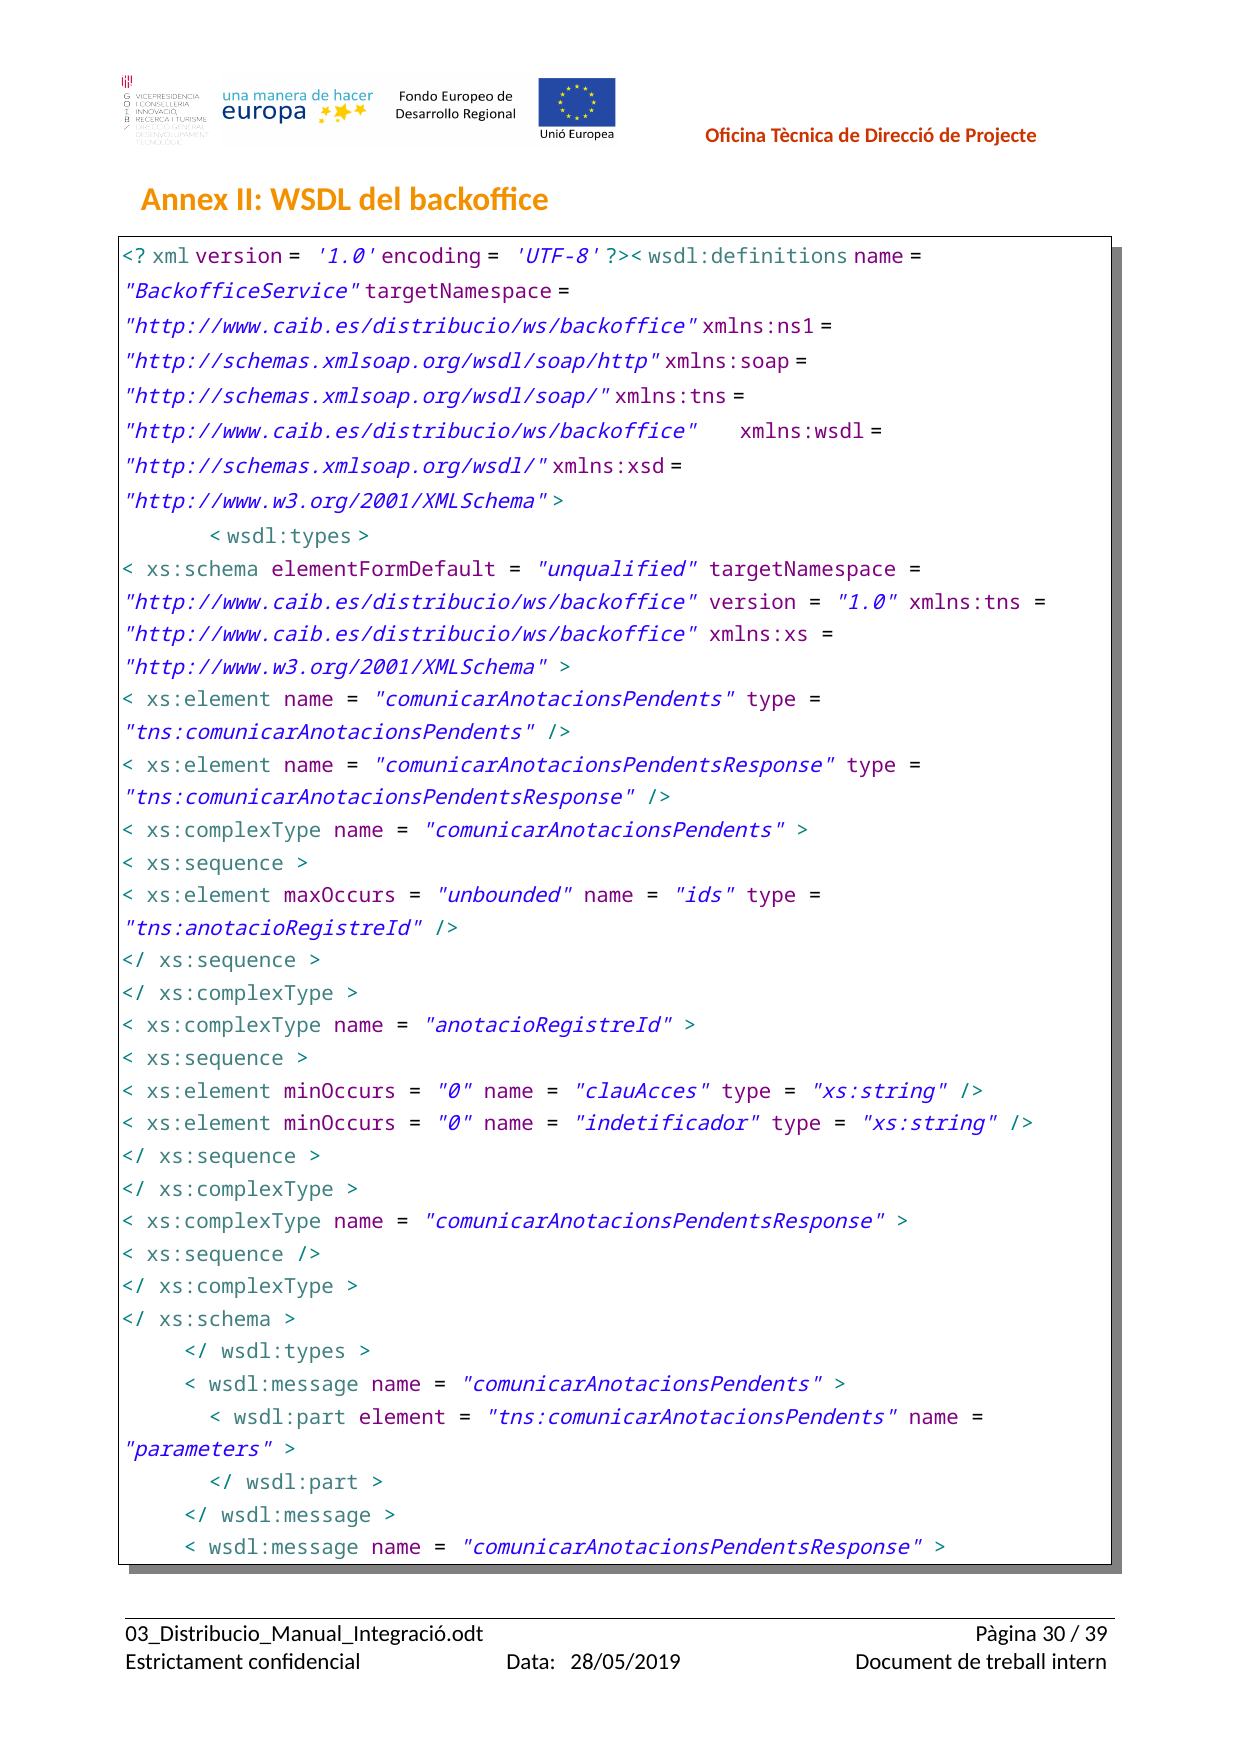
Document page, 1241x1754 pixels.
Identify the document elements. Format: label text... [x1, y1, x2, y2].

text </ xs:complexType > [119, 1171, 1111, 1202]
text </ xs:sequence > [119, 942, 1111, 974]
text < xs:sequence > [119, 1040, 1111, 1072]
text < xs:sequence /> [119, 1236, 1111, 1267]
text < xs:element minOccurs = "0" name = "indetificador" type = "xs:string" /> [119, 1105, 1111, 1137]
text < wsdl:message name = "comunicarAnotacionsPendents" > [119, 1366, 1111, 1398]
picture [118, 73, 213, 147]
text < wsdl:types > [119, 516, 1111, 550]
text </ xs:sequence > [119, 1138, 1111, 1169]
text </ xs:complexType > [119, 975, 1111, 1006]
text </ wsdl:types > [119, 1334, 1111, 1365]
text </ xs:schema > [119, 1301, 1111, 1332]
text <? xml version = '1.0' encoding = 'UTF-8' ?>< wsdl:definitions name = "BackofficeService" targetNamespace = "http://www.caib.es/distribucio/ws/backoffice" xmlns:ns1 = "http://schemas.xmlsoap.org/wsdl/soap/http" xmlns:soap = "http://schemas.xmlsoap.org/wsdl/soap/" xmlns:tns = "http://www.caib.es/distribucio/ws/backoffice" xmlns:wsdl = "http://schemas.xmlsoap.org/wsdl/" xmlns:xsd = "http://www.w3.org/2001/XMLSchema" > [119, 237, 1111, 515]
text < xs:schema elementFormDefault = "unqualified" targetNamespace = "http://www.caib.es/distribucio/ws/backoffice" version = "1.0" xmlns:tns = "http://www.caib.es/distribucio/ws/backoffice" xmlns:xs = "http://www.w3.org/2001/XMLSchema" > [119, 551, 1111, 680]
text < xs:complexType name = "comunicarAnotacionsPendents" > [119, 812, 1111, 843]
text < xs:complexType name = "comunicarAnotacionsPendentsResponse" > [119, 1203, 1111, 1235]
text < wsdl:part element = "tns:comunicarAnotacionsPendents" name = "parameters" > [119, 1399, 1111, 1463]
text </ xs:complexType > [119, 1268, 1111, 1300]
text < xs:element minOccurs = "0" name = "clauAcces" type = "xs:string" /> [119, 1073, 1111, 1104]
text < xs:sequence > [119, 844, 1111, 876]
subtitle Annex II: WSDL del backoffice [118, 178, 1122, 218]
text < xs:element name = "comunicarAnotacionsPendentsResponse" type = "tns:comunicarAnotacionsPendentsResponse" /> [119, 747, 1111, 811]
text < xs:element name = "comunicarAnotacionsPendents" type = "tns:comunicarAnotacionsPendents" /> [119, 682, 1111, 746]
text </ wsdl:part > [119, 1464, 1111, 1496]
text < xs:complexType name = "anotacioRegistreId" > [119, 1008, 1111, 1039]
text </ wsdl:message > [119, 1497, 1111, 1528]
text < wsdl:message name = "comunicarAnotacionsPendentsResponse" > [119, 1529, 1111, 1564]
text < xs:element maxOccurs = "unbounded" name = "ids" type = "tns:anotacioRegistreId" /> [119, 877, 1111, 941]
picture [219, 73, 621, 147]
